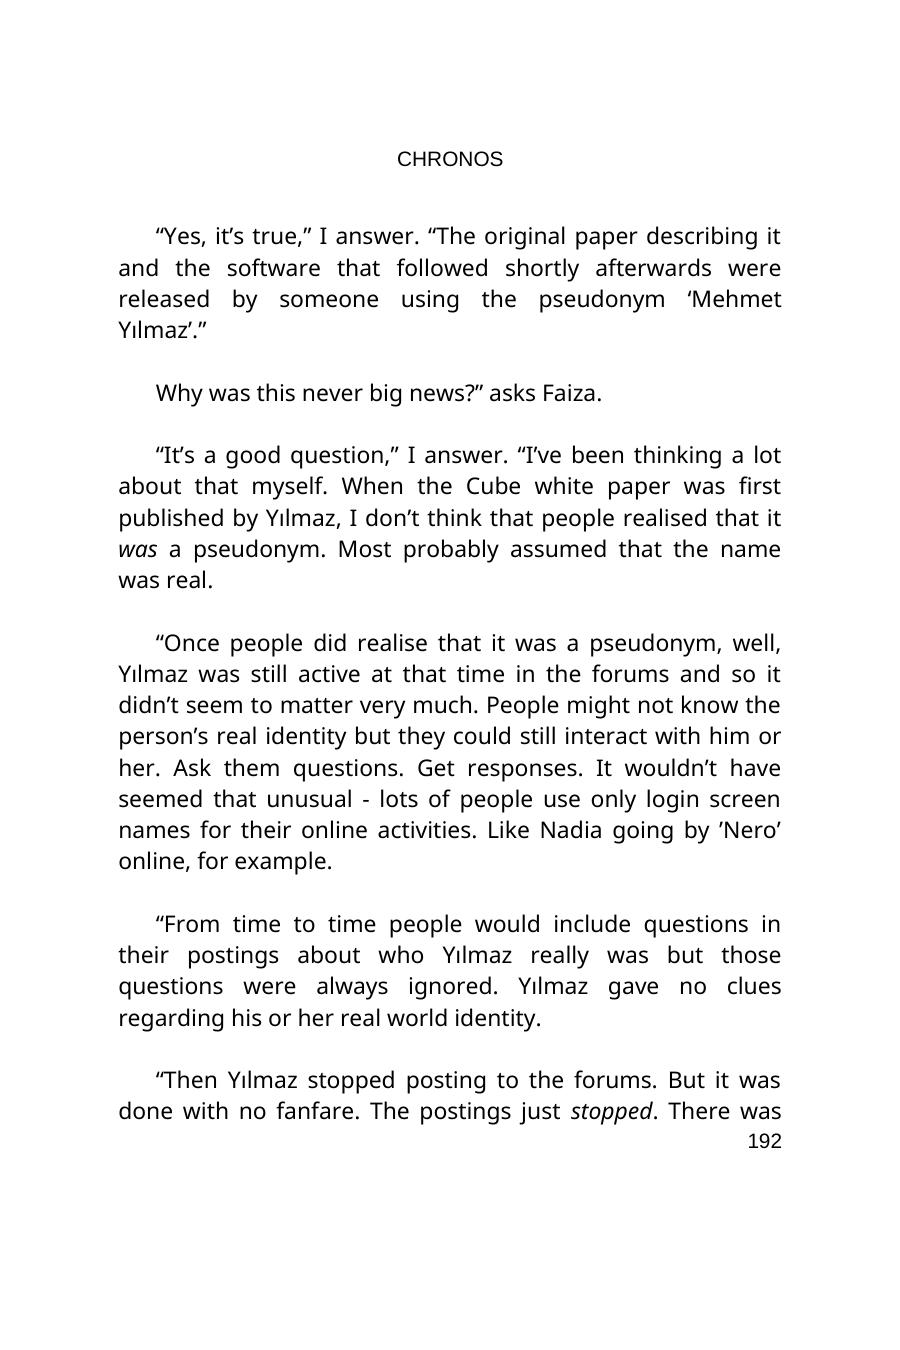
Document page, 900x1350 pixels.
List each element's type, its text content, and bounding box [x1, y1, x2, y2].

text “Then Yılmaz stopped posting to the forums. But it was done with no fanfare. The postings just stopped. There was [118, 1064, 782, 1126]
text “Yes, it’s true,” I answer. “The original paper describing it and the software that followed shortly afterwards were released by someone using the pseudonym ‘Mehmet Yılmaz’.” [118, 220, 782, 345]
text Why was this never big news?” asks Faiza. [118, 376, 782, 408]
text “From time to time people would include questions in their postings about who Yılmaz really was but those questions were always ignored. Yılmaz gave no clues regarding his or her real world identity. [118, 908, 782, 1033]
text “It’s a good question,” I answer. “I’ve been thinking a lot about that myself. When the Cube white paper was first published by Yılmaz, I don’t think that people realised that it was a pseudonym. Most probably assumed that the name was real. [118, 439, 782, 595]
text “Once people did realise that it was a pseudonym, well, Yılmaz was still active at that time in the forums and so it didn’t seem to matter very much. People might not know the person’s real identity but they could still interact with him or her. Ask them questions. Get responses. It wouldn’t have seemed that unusual - lots of people use only login screen names for their online activities. Like Nadia going by ’Nero’ online, for example. [118, 626, 782, 876]
